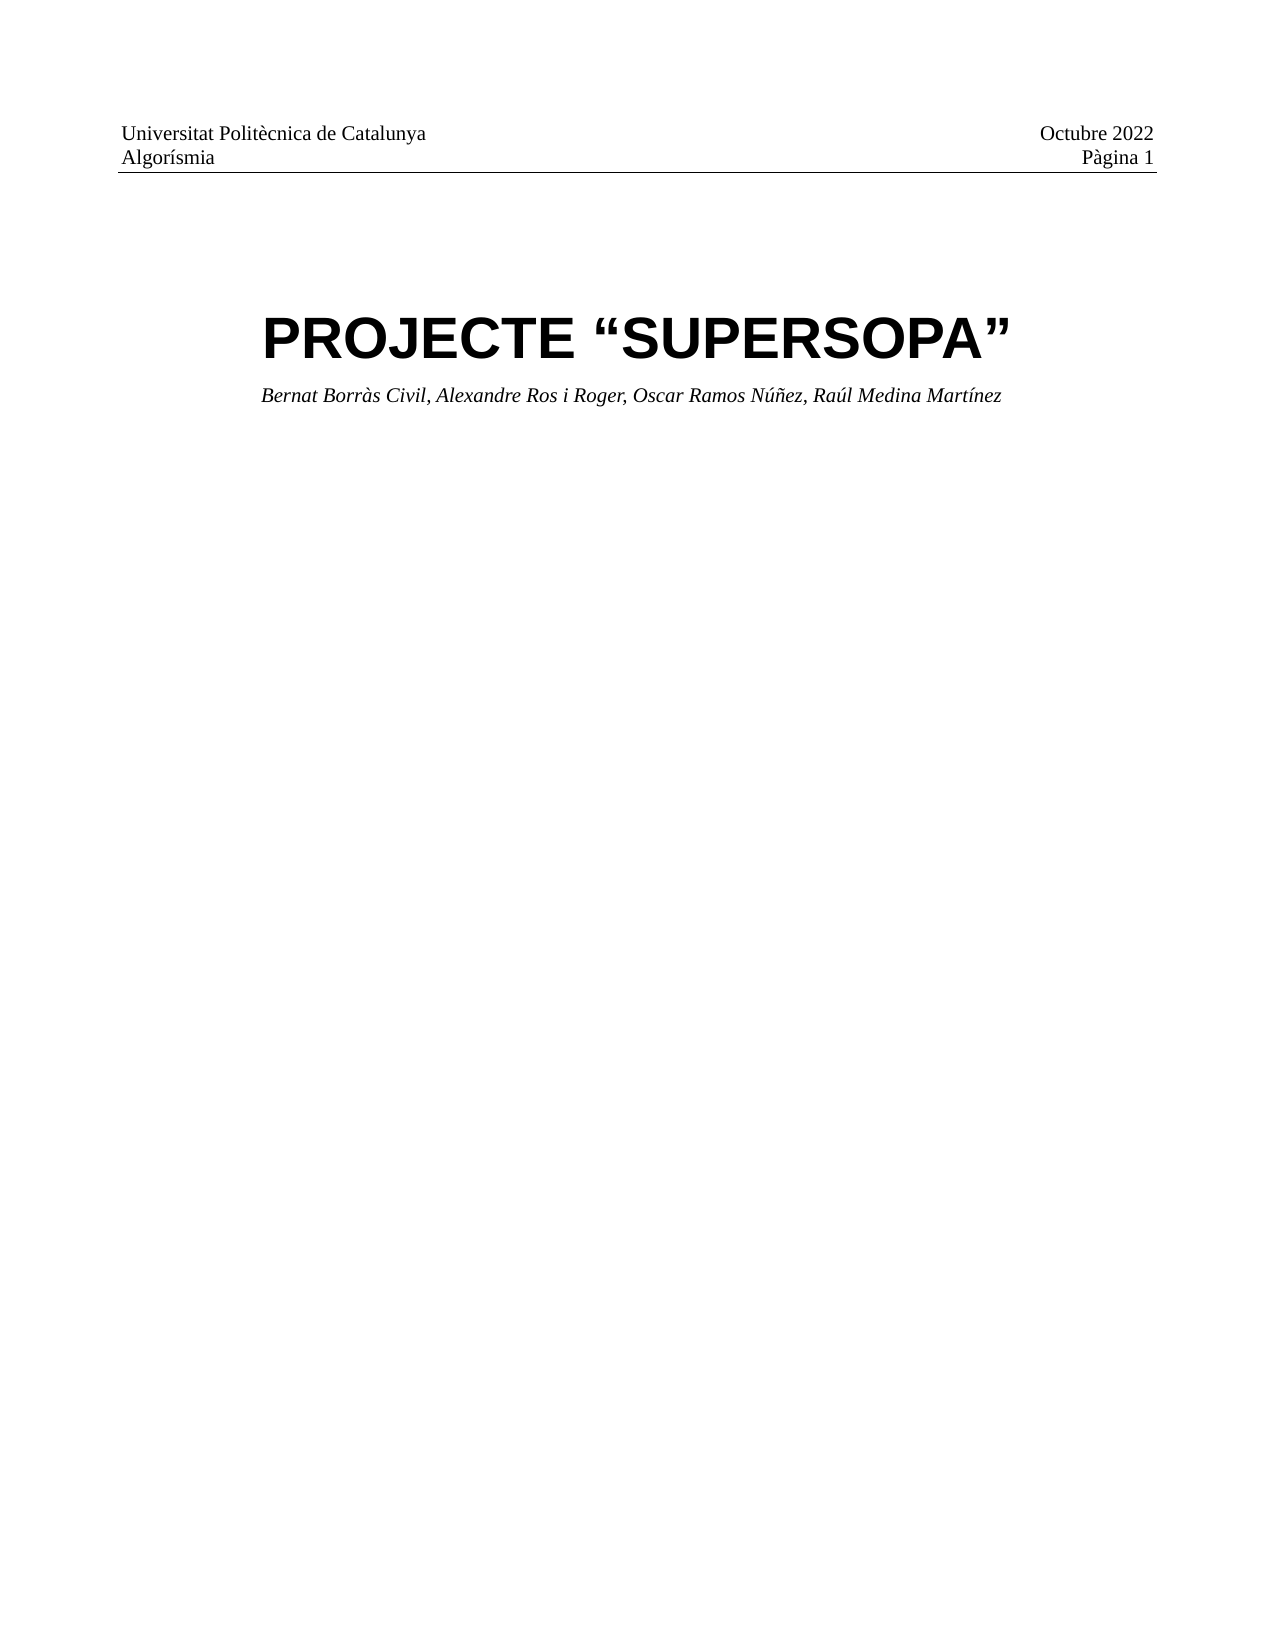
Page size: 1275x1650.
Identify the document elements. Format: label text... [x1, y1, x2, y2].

text Bernat Borràs Civil, Alexandre Ros i Roger, Oscar Ramos Núñez, Raúl Medina Martínez [118, 383, 1157, 407]
title PROJECTE “SUPERSOPA” [118, 303, 1157, 371]
